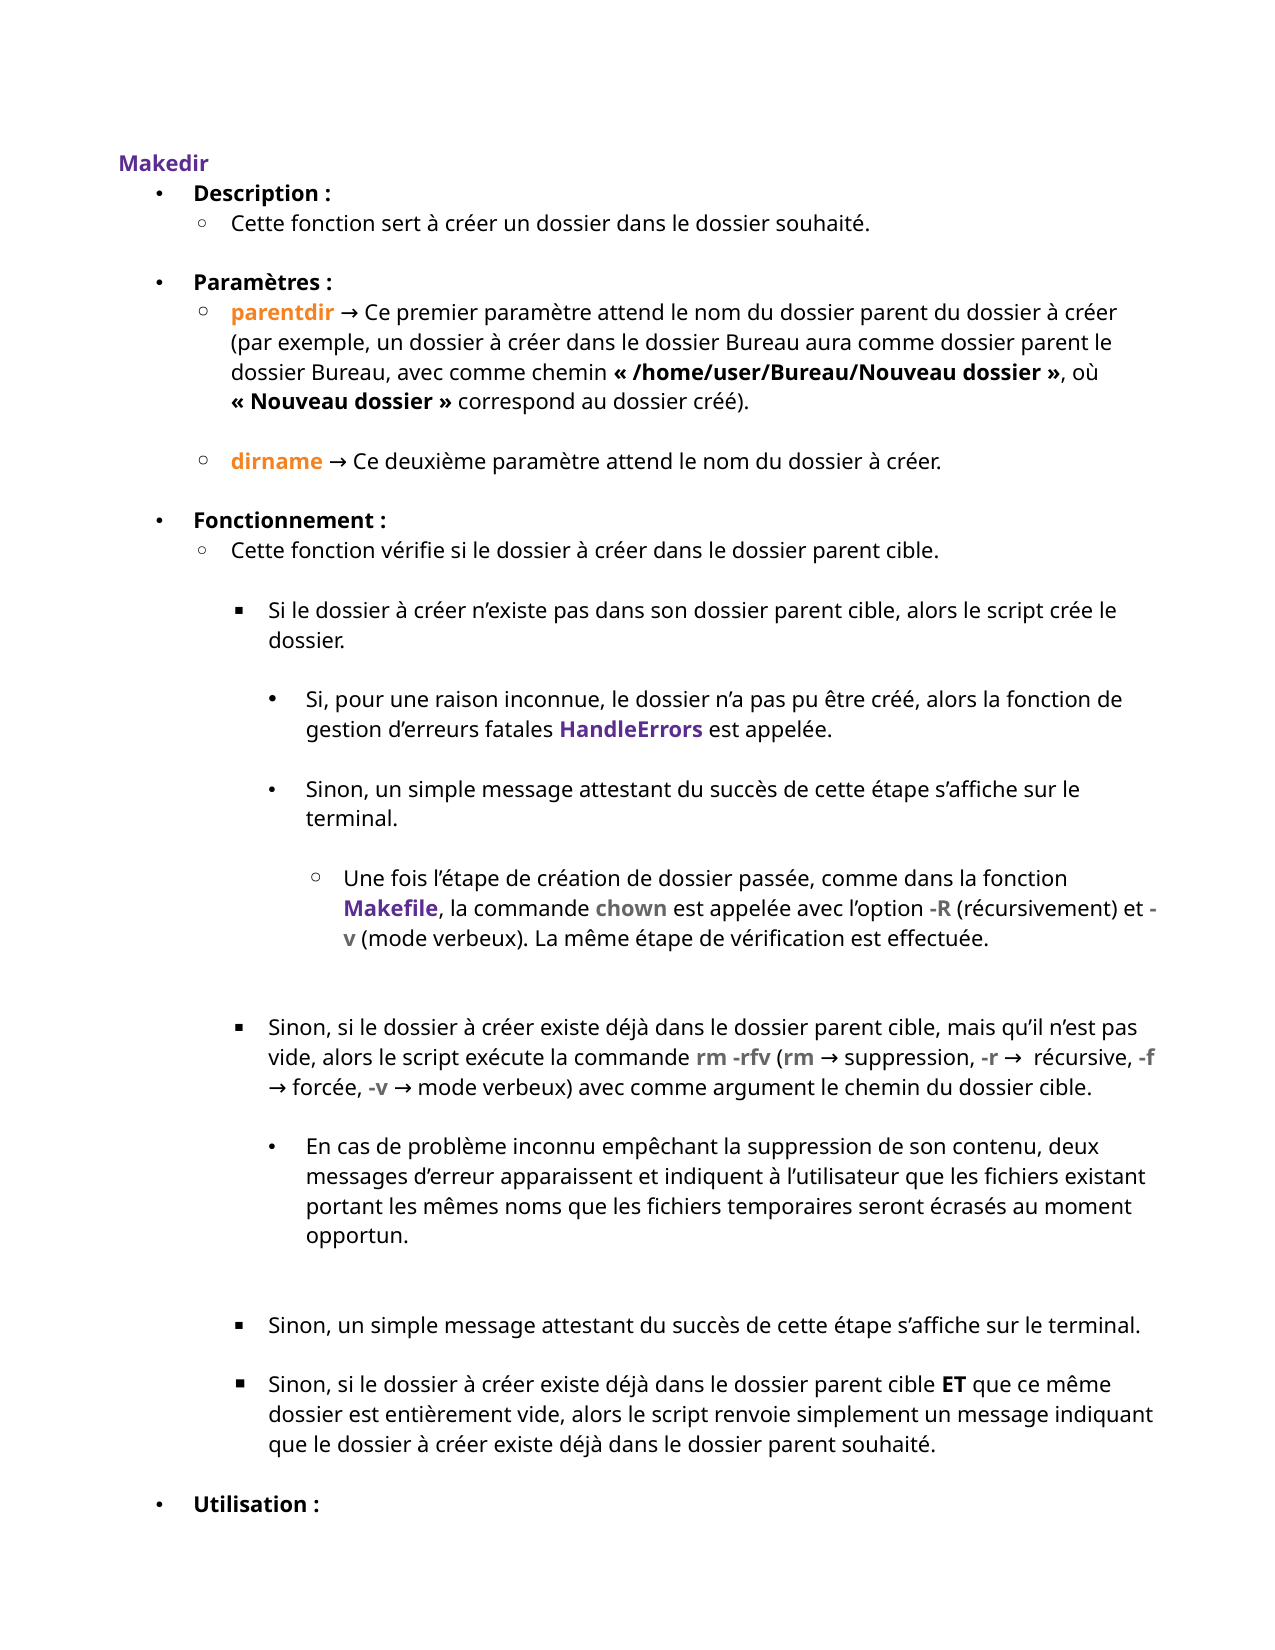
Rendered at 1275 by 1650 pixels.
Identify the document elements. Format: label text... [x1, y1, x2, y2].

list Si le dossier à créer n’existe pas dans son­ dossier parent cible, alors le script crée le dossier. [231, 595, 1157, 654]
list Utilisation : [156, 1488, 1157, 1518]
list Cette fonction vérifie si le dossier à créer dans le dossier parent cible. [193, 535, 1157, 565]
list Cette fonction sert à créer un dossier dans le dossier souhaité. [193, 207, 1157, 237]
list Sinon, un simple message attestant du succès de cette étape s’affiche sur le terminal. [268, 773, 1157, 833]
list Paramètres : [156, 267, 1157, 297]
list Sinon, un simple message attestant du succès de cette étape s’affiche sur le terminal. [231, 1310, 1157, 1339]
list Si, pour une raison inconnue, le dossier n’a pas pu être créé, alors la fonction de gestion d’erreurs fatales HandleErrors est appelée. [268, 684, 1157, 744]
list parentdir → Ce premier paramètre attend le nom du dossier parent du dossier à créer (par exemple, un dossier à créer dans le dossier Bureau aura comme dossier parent le dossier Bureau, avec comme chemin « /home/user/Bureau/Nouveau dossier », où « Nouveau dossier » correspond au dossier créé). [193, 297, 1157, 416]
list En cas de problème inconnu empêchant la suppression de son contenu, deux messages d’erreur apparaissent et indiquent à l’utilisateur que les fichiers existant portant les mêmes noms que les fichiers temporaires seront écrasés au moment opportun. [268, 1131, 1157, 1250]
list Description : [156, 178, 1157, 207]
list Fonctionnement : [156, 505, 1157, 535]
text Makedir [118, 148, 1157, 178]
list Une fois l’étape de création de dossier passée, comme dans la fonction Makefile, la commande chown est appelée avec l’option -R (récursivement) et -v (mode verbeux). La même étape de vérification est effectuée. [306, 863, 1157, 952]
list Sinon, si le dossier à créer existe déjà dans le dossier parent cible ET que ce même dossier est entièrement vide, alors le script renvoie simplement un message indiquant que le dossier à créer existe déjà dans le dossier parent souhaité. [231, 1369, 1157, 1459]
list Sinon, si le dossier à créer existe déjà dans le dossier parent cible, mais qu’il n’est pas vide, alors le script exécute la commande rm -rfv (rm → suppression, -r → récursive, -f → forcée, -v → mode verbeux) avec comme argument le chemin du dossier cible. [231, 1012, 1157, 1101]
list dirname → Ce deuxième paramètre attend le nom du dossier à créer. [193, 446, 1157, 476]
